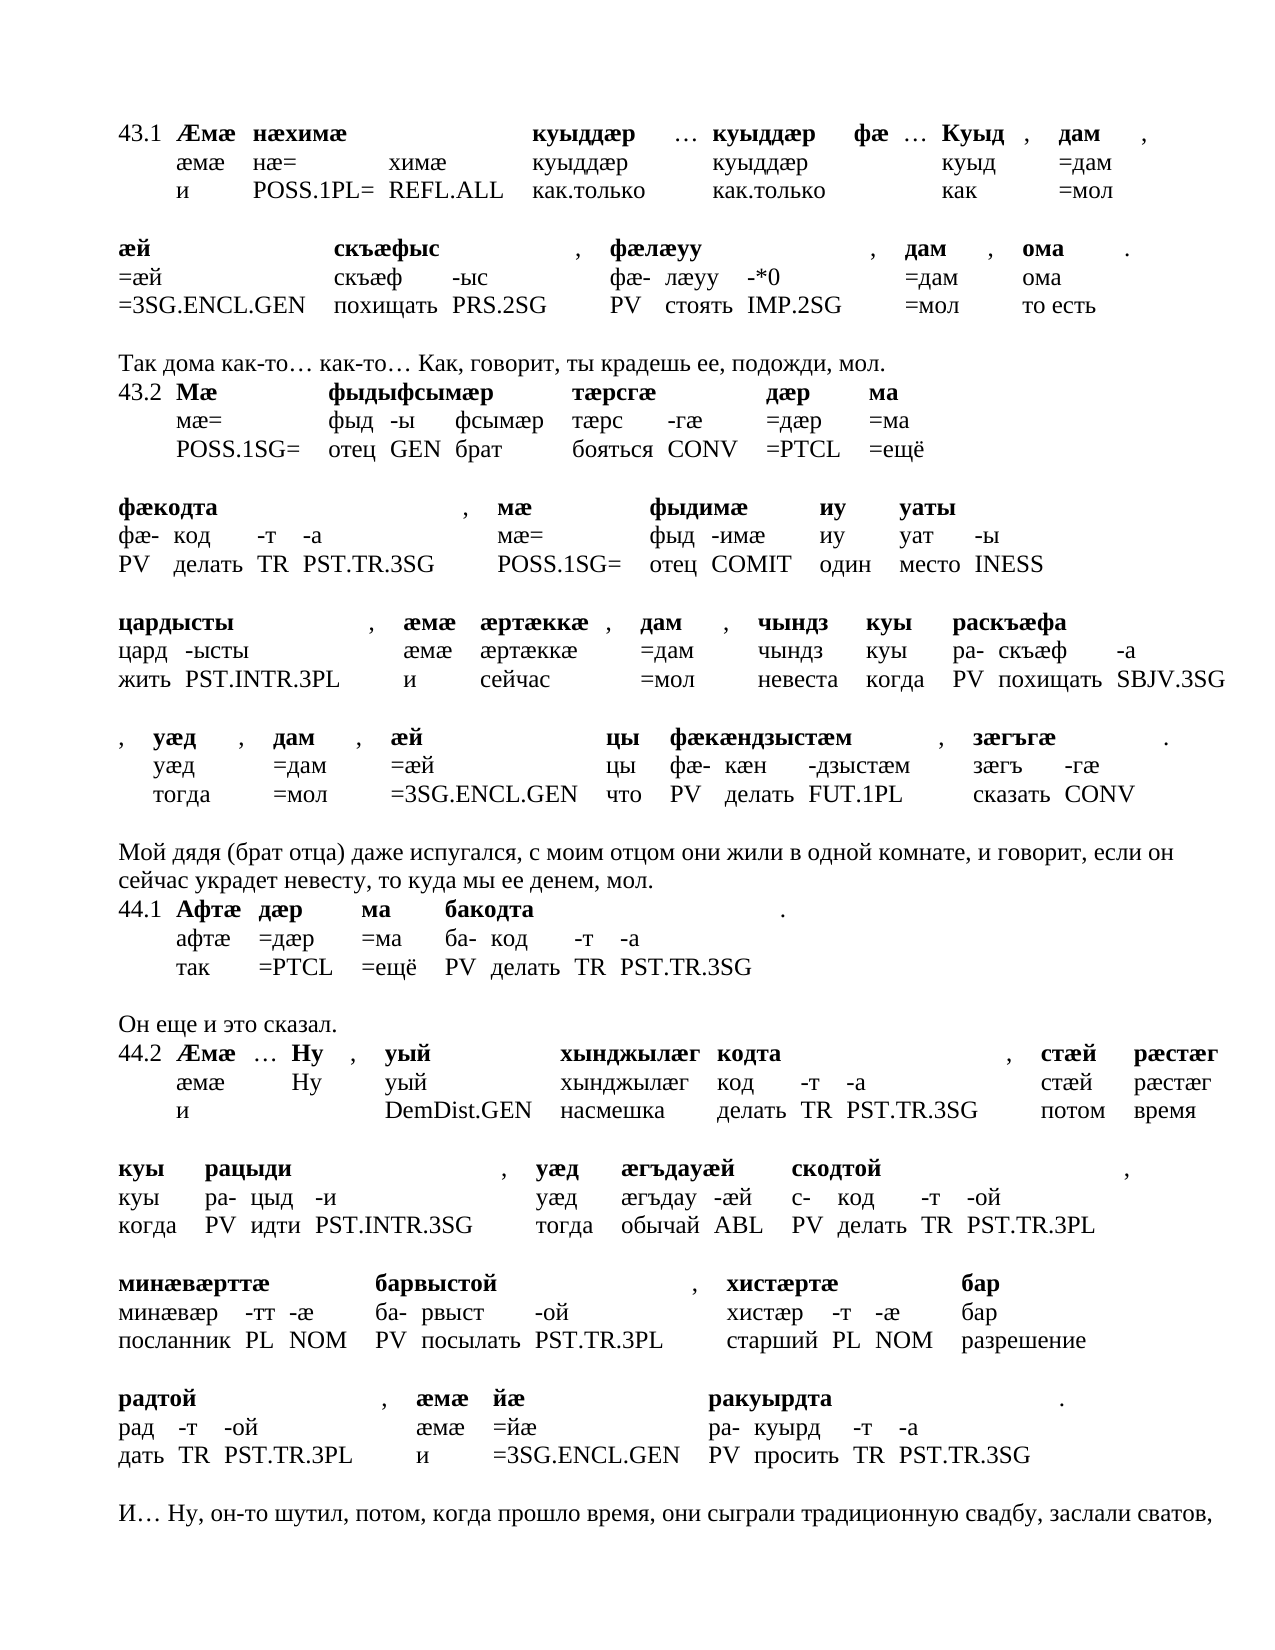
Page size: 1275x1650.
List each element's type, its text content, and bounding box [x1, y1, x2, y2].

text . [779, 894, 801, 923]
text POSS.1SG= [176, 434, 300, 463]
text 44.1 [118, 894, 162, 923]
text -ой [967, 1182, 1096, 1211]
text ома [1022, 262, 1096, 291]
text барвыстой [375, 1268, 678, 1297]
text дам [640, 607, 709, 636]
text делать [837, 1211, 907, 1239]
text =3SG.ENCL.GEN [390, 779, 578, 808]
text скодтой [791, 1153, 1110, 1182]
text =дам [904, 262, 959, 291]
text дæр [766, 377, 855, 406]
text 44.2 [118, 1038, 162, 1067]
text цы [606, 751, 642, 779]
text , [1006, 1038, 1027, 1067]
text похищать [998, 664, 1103, 693]
text один [819, 549, 871, 578]
text кæн [724, 751, 794, 779]
text POSS.1PL= [253, 176, 374, 204]
text куы [866, 636, 925, 664]
text -ыс [452, 262, 547, 291]
text =йæ [493, 1412, 680, 1441]
text FUT.1PL [808, 779, 911, 808]
text разрешение [961, 1326, 1086, 1354]
text Так дома как-то… как-то… Как, говорит, ты крадешь ее, подожди, мол. [118, 348, 1249, 377]
text иу [819, 492, 885, 521]
text =дам [640, 636, 695, 664]
text фæкодта [118, 492, 448, 521]
text -æ [875, 1297, 933, 1326]
text Куыд [942, 118, 1010, 147]
text дам [1058, 118, 1127, 147]
text уаты [899, 492, 1058, 521]
text -а [303, 521, 435, 549]
text просить [754, 1441, 839, 1469]
text ра- [204, 1182, 237, 1211]
text минæвæр [118, 1297, 231, 1326]
text -æй [714, 1182, 764, 1211]
text зæгъгæ [973, 722, 1149, 751]
text =мол [273, 779, 328, 808]
text IMP.2SG [747, 291, 842, 319]
text PV [204, 1211, 237, 1239]
text æй [118, 233, 320, 262]
text -а [899, 1412, 1031, 1441]
text , [381, 1383, 402, 1412]
text что [606, 779, 642, 808]
text GEN [390, 434, 441, 463]
text куы [118, 1153, 191, 1182]
text -т [853, 1412, 885, 1441]
text -т [574, 923, 606, 952]
text -тт [245, 1297, 275, 1326]
text тогда [536, 1211, 593, 1239]
text зæгъ [973, 751, 1051, 779]
text химæ [388, 147, 504, 176]
text PL [832, 1326, 861, 1354]
text =ещё [361, 952, 417, 981]
text PV [375, 1326, 407, 1354]
text , [575, 233, 596, 262]
text нæ= [253, 147, 374, 176]
text насмешка [560, 1096, 689, 1124]
text -а [620, 923, 752, 952]
text =дам [273, 751, 328, 779]
text иу [819, 521, 871, 549]
text =ма [361, 923, 417, 952]
text хистæр [726, 1297, 818, 1326]
text цы [606, 722, 656, 751]
text код [837, 1182, 907, 1211]
text -т [800, 1067, 832, 1096]
text то есть [1022, 291, 1096, 319]
text æгъдау [621, 1182, 700, 1211]
text фыдимæ [649, 492, 806, 521]
text CONV [667, 434, 738, 463]
text стæй [1041, 1038, 1120, 1067]
text ба- [375, 1297, 407, 1326]
text фæ [853, 118, 889, 147]
text хынджылæг [560, 1067, 689, 1096]
text кодта [717, 1038, 992, 1067]
text … [673, 118, 698, 147]
text æмæ [403, 607, 466, 636]
text æмæ [176, 1067, 225, 1096]
text PST.INTR.3PL [185, 664, 341, 693]
text ома [1022, 233, 1110, 262]
text , [501, 1153, 522, 1182]
text куыддæр [532, 118, 659, 147]
text . [1163, 722, 1184, 751]
text куы [118, 1182, 177, 1211]
text … [903, 118, 928, 147]
text POSS.1SG= [497, 549, 622, 578]
text PST.TR.3PL [967, 1211, 1096, 1239]
text . [1124, 233, 1145, 262]
text похищать [333, 291, 438, 319]
text =мол [1058, 176, 1113, 204]
text , [462, 492, 483, 521]
text PRS.2SG [452, 291, 547, 319]
text дам [273, 722, 342, 751]
text и [416, 1441, 465, 1469]
text =мол [904, 291, 959, 319]
text чындз [758, 607, 852, 636]
text PV [118, 549, 159, 578]
text INESS [974, 549, 1044, 578]
text мæ= [497, 521, 622, 549]
text уæд [153, 722, 224, 751]
text PST.TR.3SG [846, 1096, 978, 1124]
text ра- [952, 636, 984, 664]
text хистæртæ [726, 1268, 947, 1297]
text когда [866, 664, 925, 693]
text =PTCL [766, 434, 841, 463]
text уый [384, 1067, 532, 1096]
text =ма [869, 406, 924, 434]
text старший [726, 1326, 818, 1354]
text отец [328, 434, 376, 463]
text сказать [973, 779, 1051, 808]
text æмæ [403, 636, 452, 664]
text =ещё [869, 434, 924, 463]
text =дæр [766, 406, 841, 434]
text фæ- [609, 262, 651, 291]
text как.только [532, 176, 646, 204]
text куы [866, 607, 938, 636]
text рæстæг [1133, 1038, 1226, 1067]
text куыддæр [712, 118, 840, 147]
text дæр [258, 894, 347, 923]
text фыдыфсымæр [328, 377, 558, 406]
text -æ [289, 1297, 347, 1326]
text мæ [497, 492, 636, 521]
text раскъæфа [952, 607, 1239, 636]
text идти [250, 1211, 301, 1239]
text NOM [875, 1326, 933, 1354]
text цардысты [118, 607, 354, 636]
text … [253, 1038, 278, 1067]
text радтой [118, 1383, 367, 1412]
text фæ- [118, 521, 159, 549]
text -т [257, 521, 289, 549]
text PL [245, 1326, 275, 1354]
text дам [904, 233, 973, 262]
text бар [961, 1268, 1100, 1297]
text делать [717, 1096, 787, 1124]
text ра- [708, 1412, 740, 1441]
text PV [708, 1441, 740, 1469]
text рад [118, 1412, 164, 1441]
text PST.TR.3SG [620, 952, 752, 981]
text =мол [640, 664, 695, 693]
text -гæ [1064, 751, 1135, 779]
text Æмæ [176, 1038, 239, 1067]
text , [368, 607, 389, 636]
text йæ [493, 1383, 694, 1412]
text PST.TR.3PL [534, 1326, 664, 1354]
text , [1023, 118, 1044, 147]
text обычай [621, 1211, 700, 1239]
text делать [173, 549, 243, 578]
text скъæф [333, 262, 438, 291]
text =3SG.ENCL.GEN [118, 291, 306, 319]
text , [692, 1268, 713, 1297]
text TR [574, 952, 606, 981]
text фæ- [669, 751, 711, 779]
text мæ= [176, 406, 300, 434]
text -т [178, 1412, 210, 1441]
text фыд [649, 521, 697, 549]
text -т [832, 1297, 861, 1326]
text посылать [421, 1326, 521, 1354]
text Ну [291, 1067, 322, 1096]
text PV [952, 664, 984, 693]
text . [1058, 1383, 1079, 1412]
text -ы [974, 521, 1044, 549]
text TR [257, 549, 289, 578]
text Æмæ [176, 118, 239, 147]
text стæй [1041, 1067, 1106, 1096]
text брат [455, 434, 544, 463]
text CONV [1064, 779, 1135, 808]
text TR [800, 1096, 832, 1124]
text , [987, 233, 1008, 262]
text так [176, 952, 231, 981]
text -ысты [185, 636, 341, 664]
text уæд [536, 1153, 607, 1182]
text PST.TR.3SG [899, 1441, 1031, 1469]
text лæуу [665, 262, 733, 291]
text тогда [153, 779, 211, 808]
text PST.INTR.3SG [315, 1211, 473, 1239]
text уæд [153, 751, 211, 779]
text COMIT [711, 549, 792, 578]
text скъæфыс [333, 233, 561, 262]
text æртæккæ [480, 607, 592, 636]
text чындз [758, 636, 838, 664]
text афтæ [176, 923, 231, 952]
text , [870, 233, 891, 262]
text TR [178, 1441, 210, 1469]
text æртæккæ [480, 636, 578, 664]
text =дам [1058, 147, 1113, 176]
text делать [724, 779, 794, 808]
text Он еще и это сказал. [118, 1009, 1249, 1038]
text цард [118, 636, 171, 664]
text -а [1116, 636, 1226, 664]
text рæстæг [1133, 1067, 1212, 1096]
text -ой [224, 1412, 353, 1441]
text -ой [534, 1297, 664, 1326]
text код [491, 923, 560, 952]
text куыддæр [532, 147, 646, 176]
text -имæ [711, 521, 792, 549]
text отец [649, 549, 697, 578]
text уый [384, 1038, 546, 1067]
text фыд [328, 406, 376, 434]
text ма [869, 377, 938, 406]
text сейчас [480, 664, 578, 693]
text рвыст [421, 1297, 521, 1326]
text æй [390, 722, 592, 751]
text Мæ [176, 377, 314, 406]
text место [899, 549, 961, 578]
text -гæ [667, 406, 738, 434]
text PST.TR.3PL [224, 1441, 353, 1469]
text скъæф [998, 636, 1103, 664]
text -и [315, 1182, 473, 1211]
text =3SG.ENCL.GEN [493, 1441, 680, 1469]
text код [717, 1067, 787, 1096]
text Ну [291, 1038, 336, 1067]
text фсымæр [455, 406, 544, 434]
text и [176, 176, 225, 204]
text 43.1 [118, 118, 162, 147]
text -дзыстæм [808, 751, 911, 779]
text =æй [390, 751, 578, 779]
text как [942, 176, 996, 204]
text Мой дядя (брат отца) даже испугался, с моим отцом они жили в одной комнате, и говорит, если он сейчас украдет невесту, то куда мы ее денем, мол. [118, 837, 1249, 894]
text , [723, 607, 744, 636]
text цыд [250, 1182, 301, 1211]
text , [238, 722, 259, 751]
text =PTCL [258, 952, 334, 981]
text когда [118, 1211, 177, 1239]
text и [403, 664, 452, 693]
text =дæр [258, 923, 334, 952]
text потом [1041, 1096, 1106, 1124]
text бояться [572, 434, 653, 463]
text , [1141, 118, 1162, 147]
text NOM [289, 1326, 347, 1354]
text SBJV.3SG [1116, 664, 1226, 693]
text -ы [390, 406, 441, 434]
text PV [609, 291, 651, 319]
text -а [846, 1067, 978, 1096]
text æмæ [176, 147, 225, 176]
text как.только [712, 176, 826, 204]
text уæд [536, 1182, 593, 1211]
text , [605, 607, 626, 636]
text фæлæуу [609, 233, 856, 262]
text TR [853, 1441, 885, 1469]
text , [356, 722, 377, 751]
text посланник [118, 1326, 231, 1354]
text æмæ [416, 1383, 479, 1412]
text тæрсгæ [572, 377, 752, 406]
text ба- [444, 923, 477, 952]
text , [118, 722, 139, 751]
text код [173, 521, 243, 549]
text и [176, 1096, 225, 1124]
text бар [961, 1297, 1086, 1326]
text DemDist.GEN [384, 1096, 532, 1124]
text куыддæр [712, 147, 826, 176]
text -*0 [747, 262, 842, 291]
text PV [669, 779, 711, 808]
text стоять [665, 291, 733, 319]
text PV [791, 1211, 823, 1239]
text ма [361, 894, 431, 923]
text тæрс [572, 406, 653, 434]
text жить [118, 664, 171, 693]
text -т [921, 1182, 953, 1211]
text нæхимæ [253, 118, 518, 147]
text , [350, 1038, 371, 1067]
text время [1133, 1096, 1212, 1124]
text æмæ [416, 1412, 465, 1441]
text =æй [118, 262, 306, 291]
text рацыди [204, 1153, 487, 1182]
text REFL.ALL [388, 176, 504, 204]
text куырд [754, 1412, 839, 1441]
text куыд [942, 147, 996, 176]
text дать [118, 1441, 164, 1469]
text фæкæндзыстæм [669, 722, 924, 751]
text , [1124, 1153, 1145, 1182]
text 43.2 [118, 377, 162, 406]
text , [938, 722, 959, 751]
text невеста [758, 664, 838, 693]
text И… Ну, он-то шутил, потом, когда прошло время, они сыграли традиционную свадбу, заслали сватов, [118, 1498, 1249, 1527]
text PV [444, 952, 477, 981]
text ракуырдта [708, 1383, 1045, 1412]
text делать [491, 952, 560, 981]
text бакодта [444, 894, 766, 923]
text æгъдауæй [621, 1153, 778, 1182]
text ABL [714, 1211, 764, 1239]
text хынджылæг [560, 1038, 703, 1067]
text Афтæ [176, 894, 244, 923]
text PST.TR.3SG [303, 549, 435, 578]
text TR [921, 1211, 953, 1239]
text с- [791, 1182, 823, 1211]
text минæвæрттæ [118, 1268, 361, 1297]
text уат [899, 521, 961, 549]
